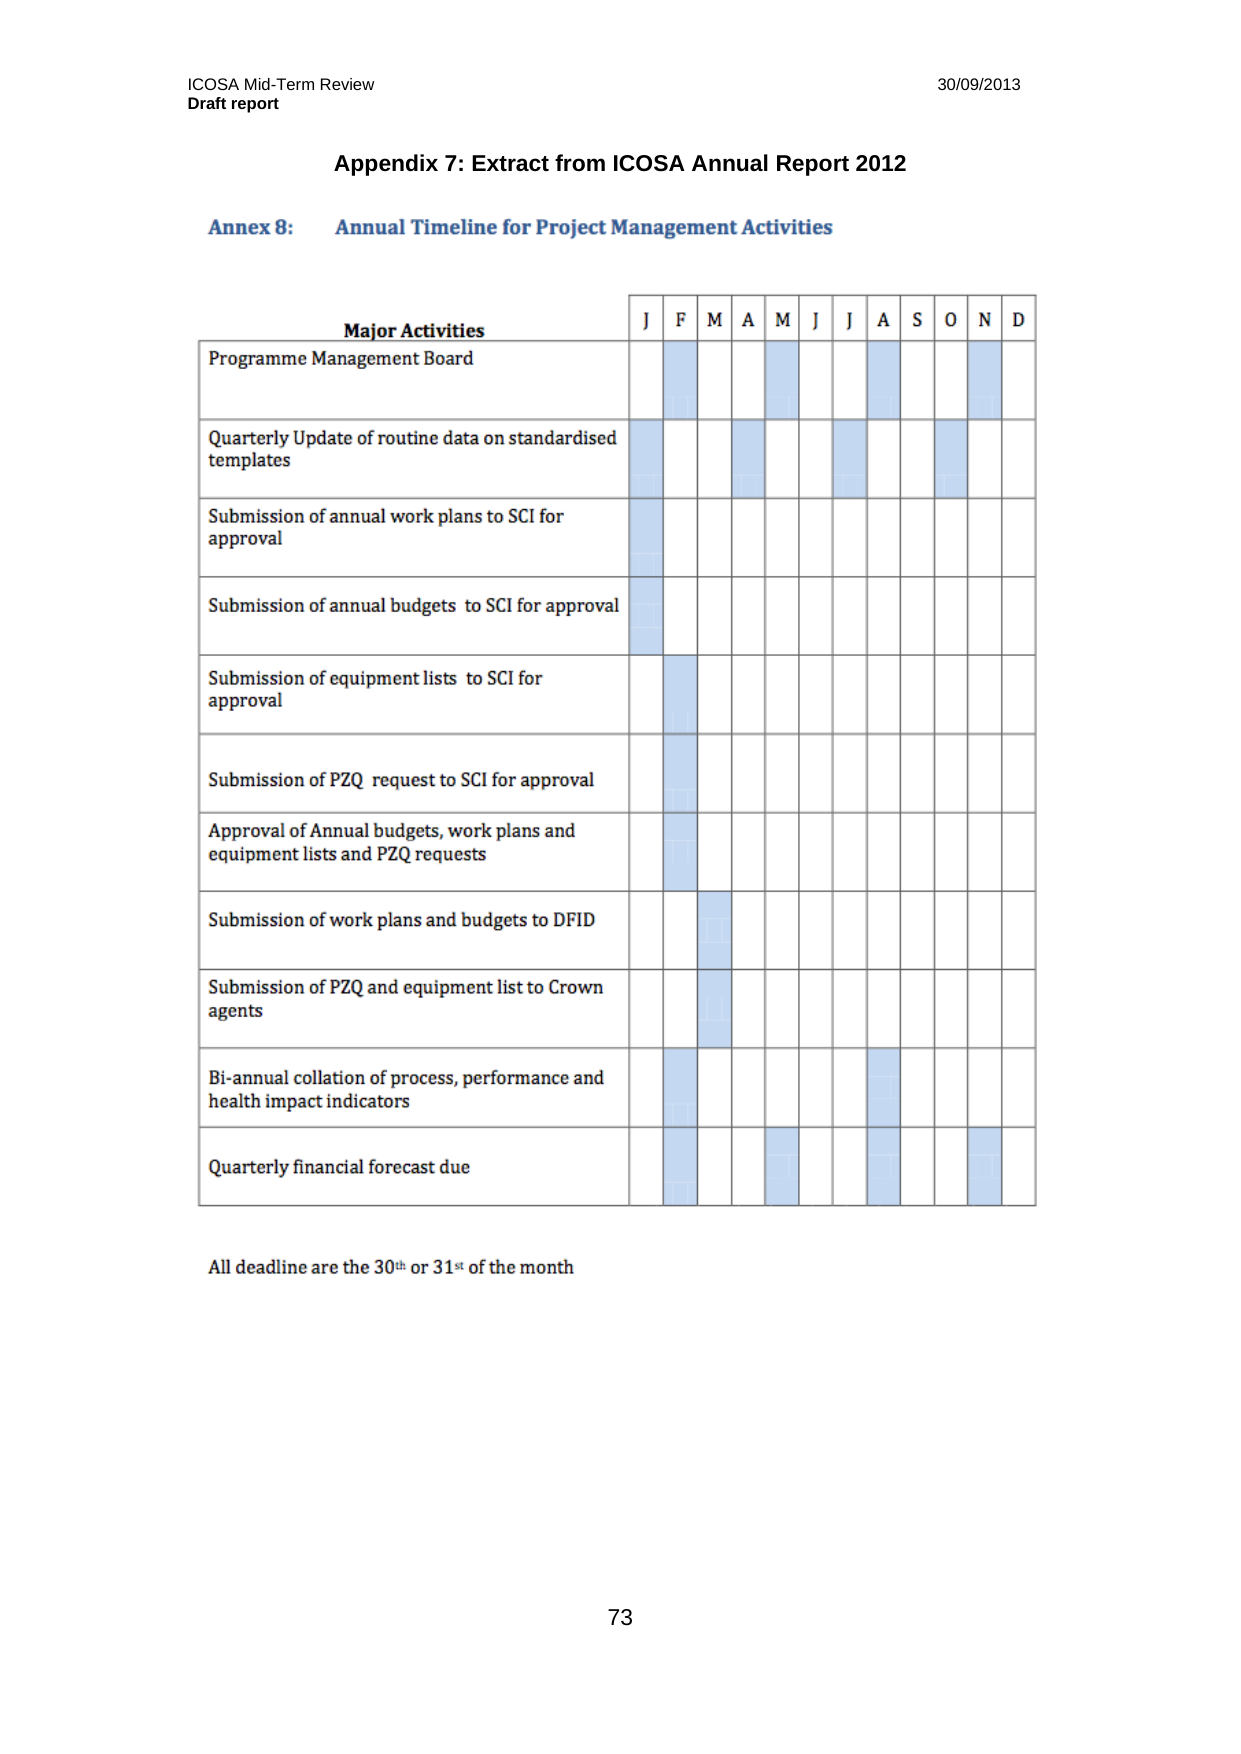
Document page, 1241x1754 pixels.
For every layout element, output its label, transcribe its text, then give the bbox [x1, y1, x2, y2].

subtitle Appendix 7: Extract from ICOSA Annual Report 2012 [187, 150, 1053, 176]
